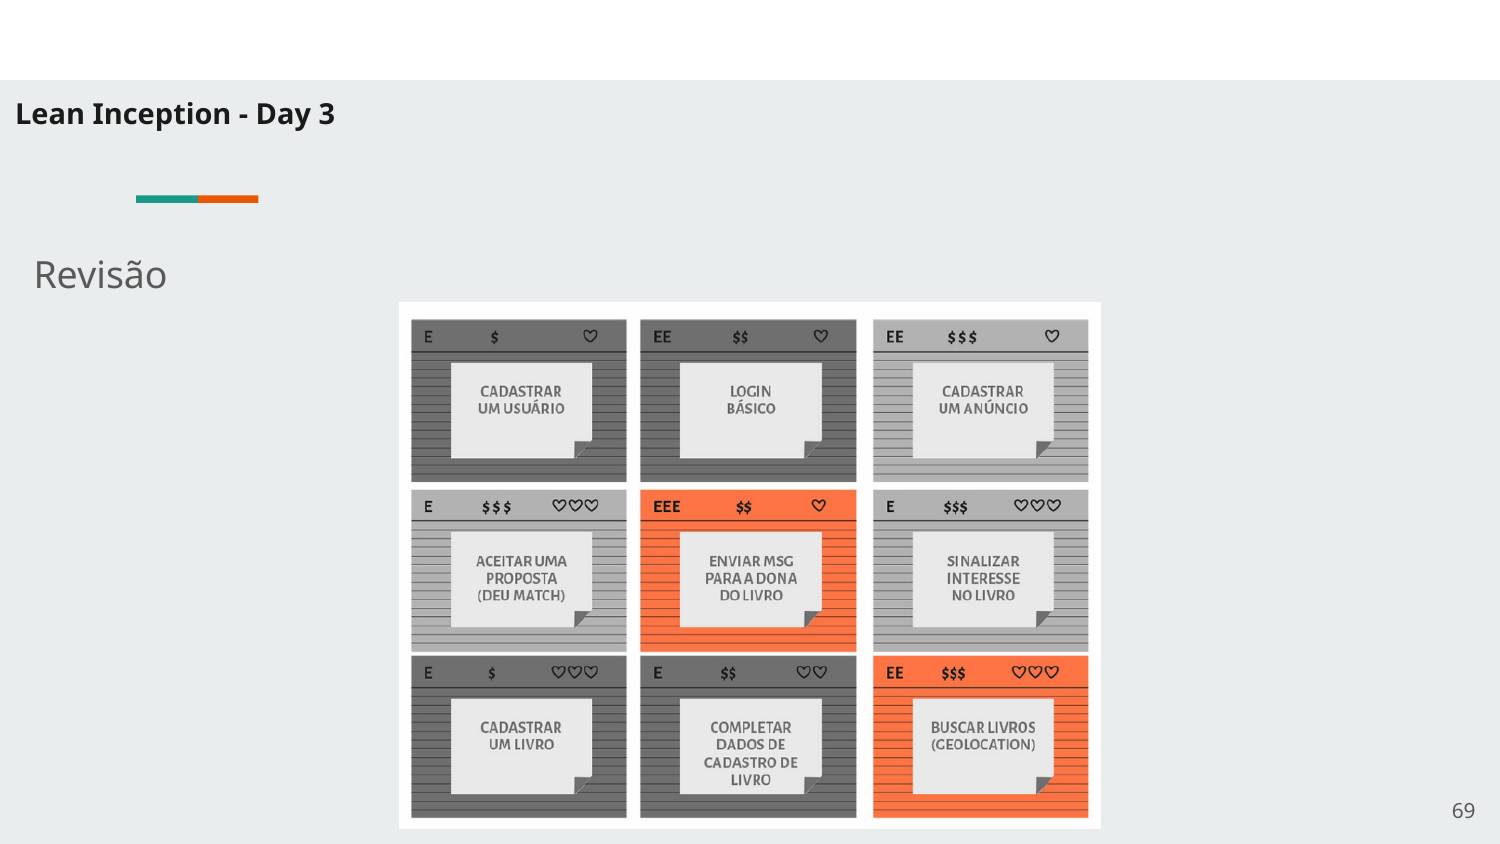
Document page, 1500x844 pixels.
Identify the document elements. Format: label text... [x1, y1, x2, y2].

slide_number [1400, 779, 1491, 844]
title Lean Inception - Day 3 [0, 80, 1101, 181]
subtitle Revisão [18, 235, 1466, 323]
picture [399, 323, 1101, 830]
